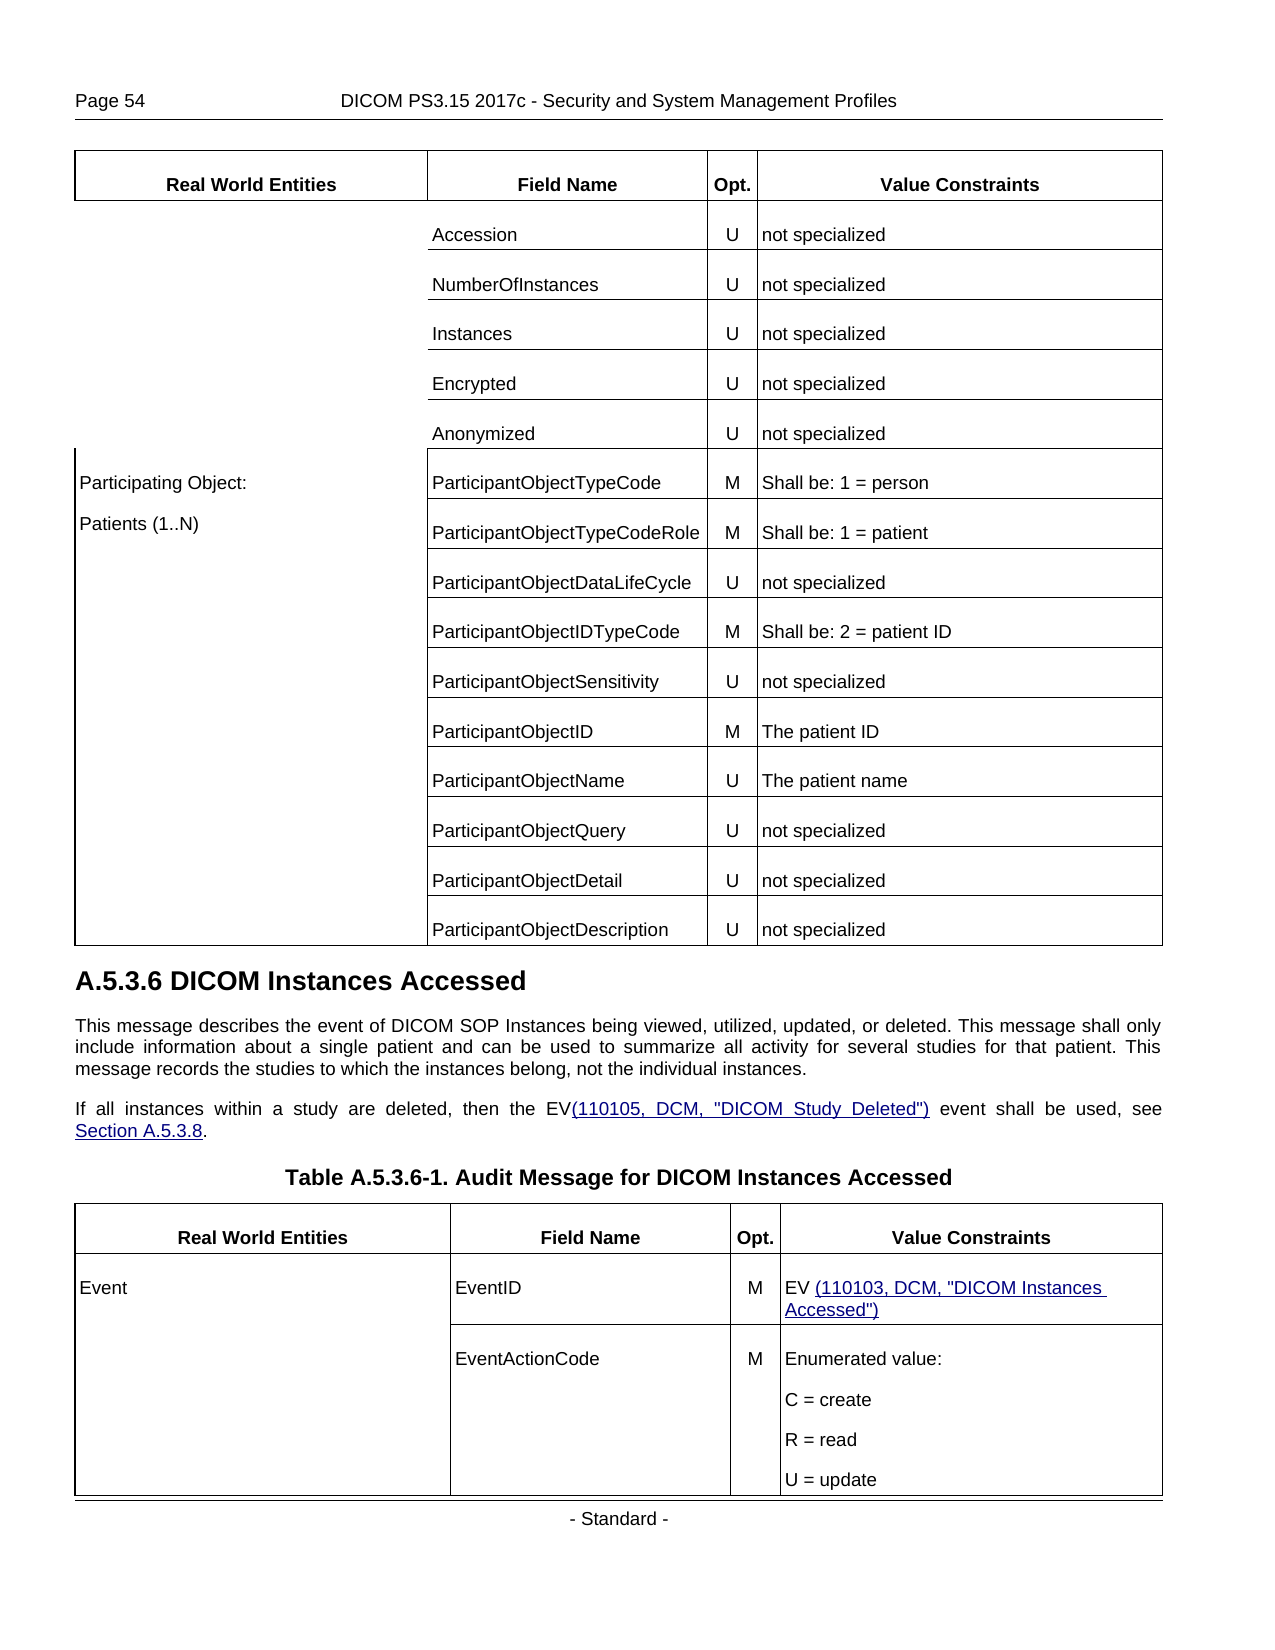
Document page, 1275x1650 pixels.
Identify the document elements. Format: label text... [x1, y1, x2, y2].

table_cell Event [76, 1254, 450, 1495]
table_cell Accession [428, 201, 707, 249]
text This message describes the event of DICOM SOP Instances being viewed, utilized, updated, or deleted. This message shall only include information about a single patient and can be used to summarize all activity for several studies for that patient. This message records the studies to which the instances belong, not the individual instances. [75, 1015, 1162, 1079]
table_cell not specialized [758, 648, 1162, 697]
table_cell U [708, 847, 757, 895]
table_cell EventActionCode [451, 1325, 730, 1495]
table_cell not specialized [758, 896, 1162, 945]
text If all instances within a study are deleted, then the EV(110105, DCM, "DICOM Study Deleted") event shall be used, see Section A.5.3.8. [75, 1098, 1162, 1141]
table_cell Encrypted [428, 350, 707, 398]
table_cell Shall be: 1 = patient [758, 499, 1162, 547]
table_cell U [708, 300, 757, 349]
table_cell ParticipantObjectDescription [428, 896, 707, 945]
table_cell NumberOfInstances [428, 250, 707, 299]
table_header Real World Entities [76, 151, 427, 200]
table_cell EV (110103, DCM, "DICOM Instances Accessed") [781, 1254, 1162, 1324]
table_header Value Constraints [781, 1204, 1162, 1253]
text A.5.3.6 DICOM Instances Accessed [75, 965, 1162, 996]
table_cell U [708, 549, 757, 597]
table_cell U [708, 350, 757, 398]
table_cell ParticipantObjectDataLifeCycle [428, 549, 707, 597]
table_cell ParticipantObjectIDTypeCode [428, 598, 707, 647]
table_cell not specialized [758, 250, 1162, 299]
table_cell U [708, 250, 757, 299]
table_cell Participating Object: Patients (1..N) [76, 448, 427, 945]
text Table A.5.3.6-1. Audit Message for DICOM Instances Accessed [75, 1164, 1162, 1190]
table_header Opt. [708, 151, 757, 200]
table_cell U [708, 648, 757, 697]
table_cell ParticipantObjectTypeCodeRole [428, 499, 707, 547]
table_cell ParticipantObjectSensitivity [428, 648, 707, 697]
table_cell EventID [451, 1254, 730, 1324]
table_cell not specialized [758, 350, 1162, 398]
table_cell Shall be: 2 = patient ID [758, 598, 1162, 647]
table_header Opt. [731, 1204, 780, 1253]
table_cell U [708, 201, 757, 249]
table_header Real World Entities [76, 1204, 450, 1253]
table_cell ParticipantObjectID [428, 698, 707, 746]
table_cell not specialized [758, 400, 1162, 448]
table_cell The patient name [758, 747, 1162, 796]
table_cell not specialized [758, 549, 1162, 597]
table_cell M [708, 449, 757, 498]
table_cell ParticipantObjectDetail [428, 847, 707, 895]
table_cell M [731, 1254, 780, 1324]
table_cell M [708, 499, 757, 547]
table_cell ParticipantObjectQuery [428, 797, 707, 846]
table_cell M [708, 698, 757, 746]
table_cell not specialized [758, 797, 1162, 846]
table_cell Shall be: 1 = person [758, 449, 1162, 498]
table_cell Instances [428, 300, 707, 349]
table_cell U [708, 400, 757, 448]
table_header Field Name [451, 1204, 730, 1253]
table_cell not specialized [758, 847, 1162, 895]
table_cell not specialized [758, 300, 1162, 349]
table_cell Enumerated value: C = create R = read U = update [781, 1325, 1162, 1495]
table_cell The patient ID [758, 698, 1162, 746]
table_cell ParticipantObjectName [428, 747, 707, 796]
table_cell Anonymized [428, 400, 707, 448]
table_cell U [708, 896, 757, 945]
table_cell U [708, 747, 757, 796]
table_header Value Constraints [758, 151, 1162, 200]
table_cell not specialized [758, 201, 1162, 249]
table_cell M [708, 598, 757, 647]
table_cell ParticipantObjectTypeCode [428, 449, 707, 498]
table_cell U [708, 797, 757, 846]
table_header Field Name [428, 151, 707, 200]
table_cell M [731, 1325, 780, 1495]
